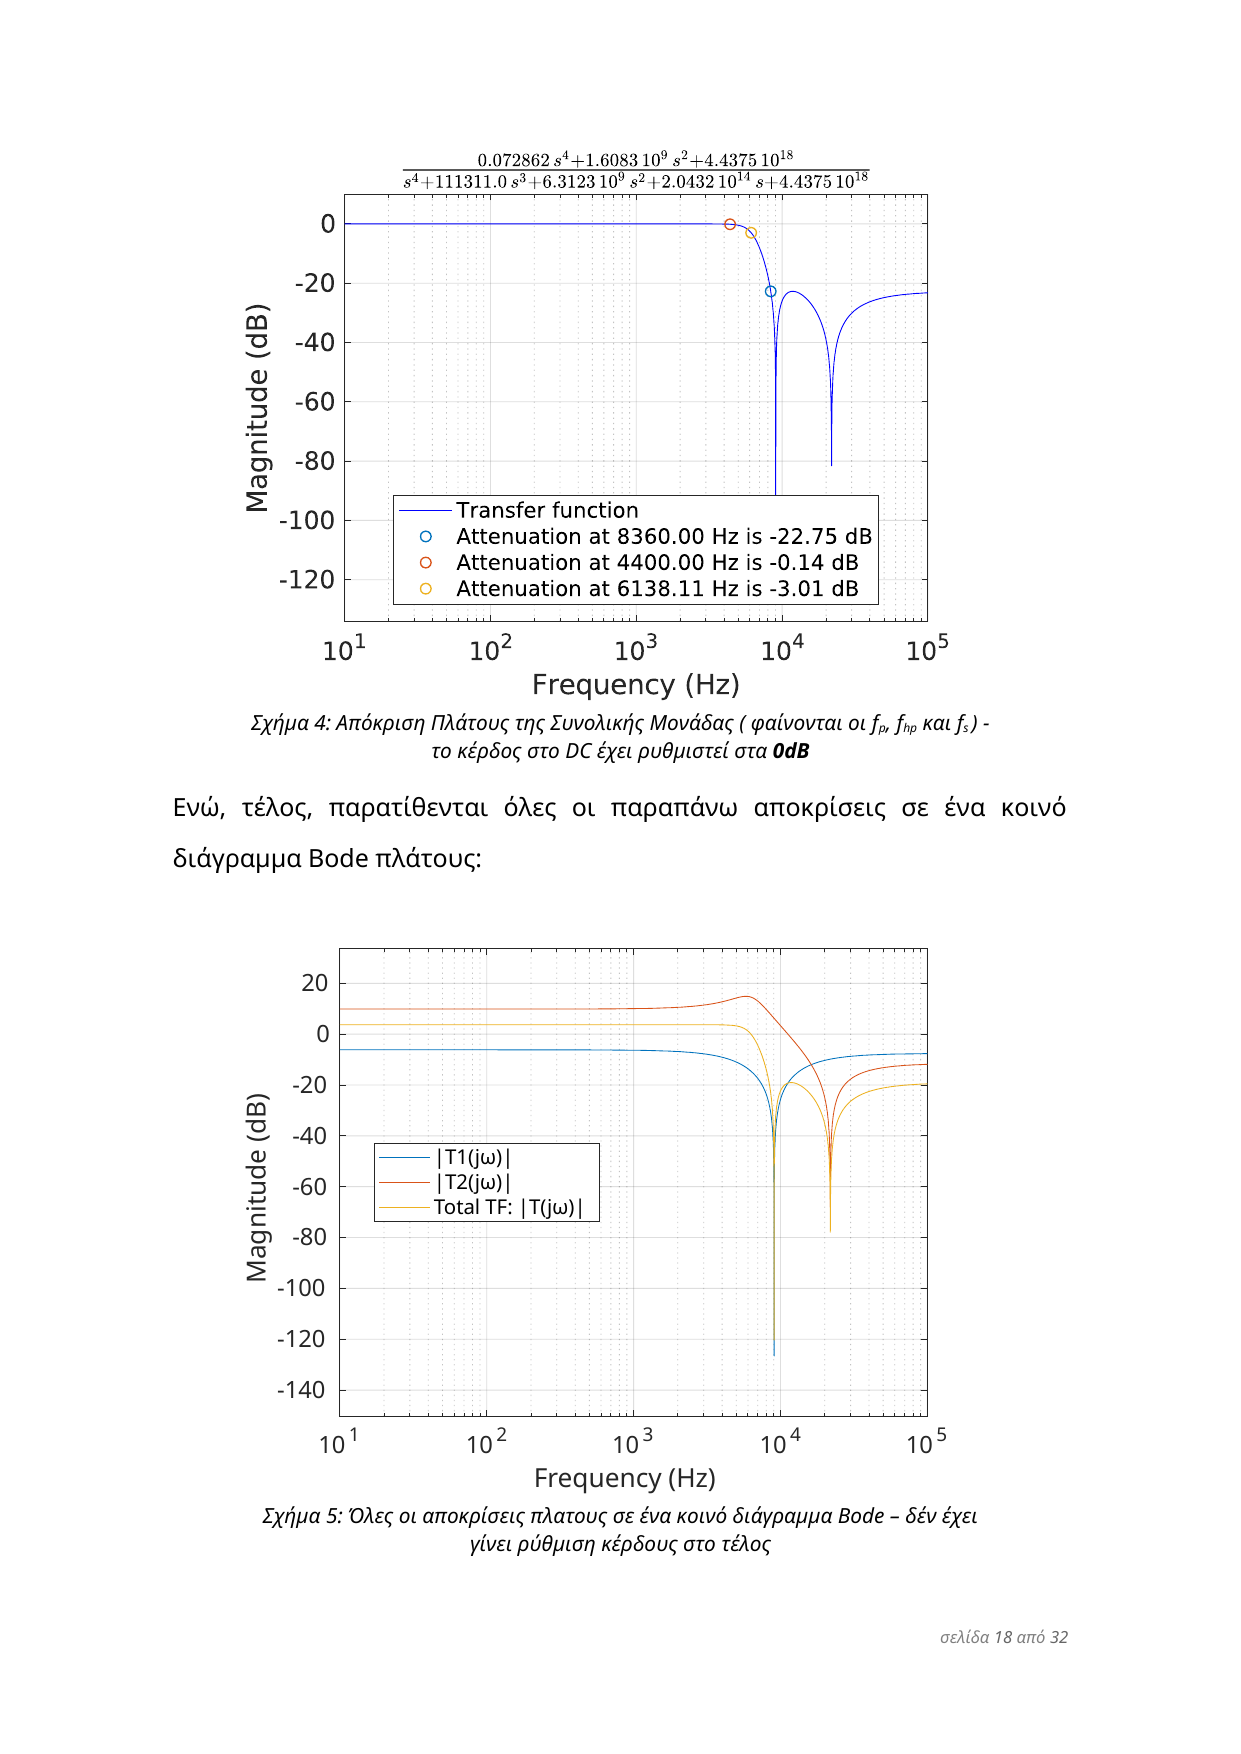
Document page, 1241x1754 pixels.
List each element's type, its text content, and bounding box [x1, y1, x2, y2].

text Σχήμα 4: Απόκριση Πλάτους της Συνολικής Μονάδας ( φαίνονται οι fp, fhp και fs ) - το κέρδος στο DC έχει ρυθμιστεί στα 0dB [240, 147, 1001, 765]
text Σχήμα 5: Όλες οι αποκρίσεις πλατους σε ένα κοινό διάγραμμα Bode – δέν έχει γίνει ρύθμιση κέρδους στο τέλος [240, 903, 1001, 1558]
text Ενώ, τέλος, παρατίθενται όλες οι παραπάνω αποκρίσεις σε ένα κοινό διάγραμμα Bode πλάτους: [172, 789, 1068, 874]
